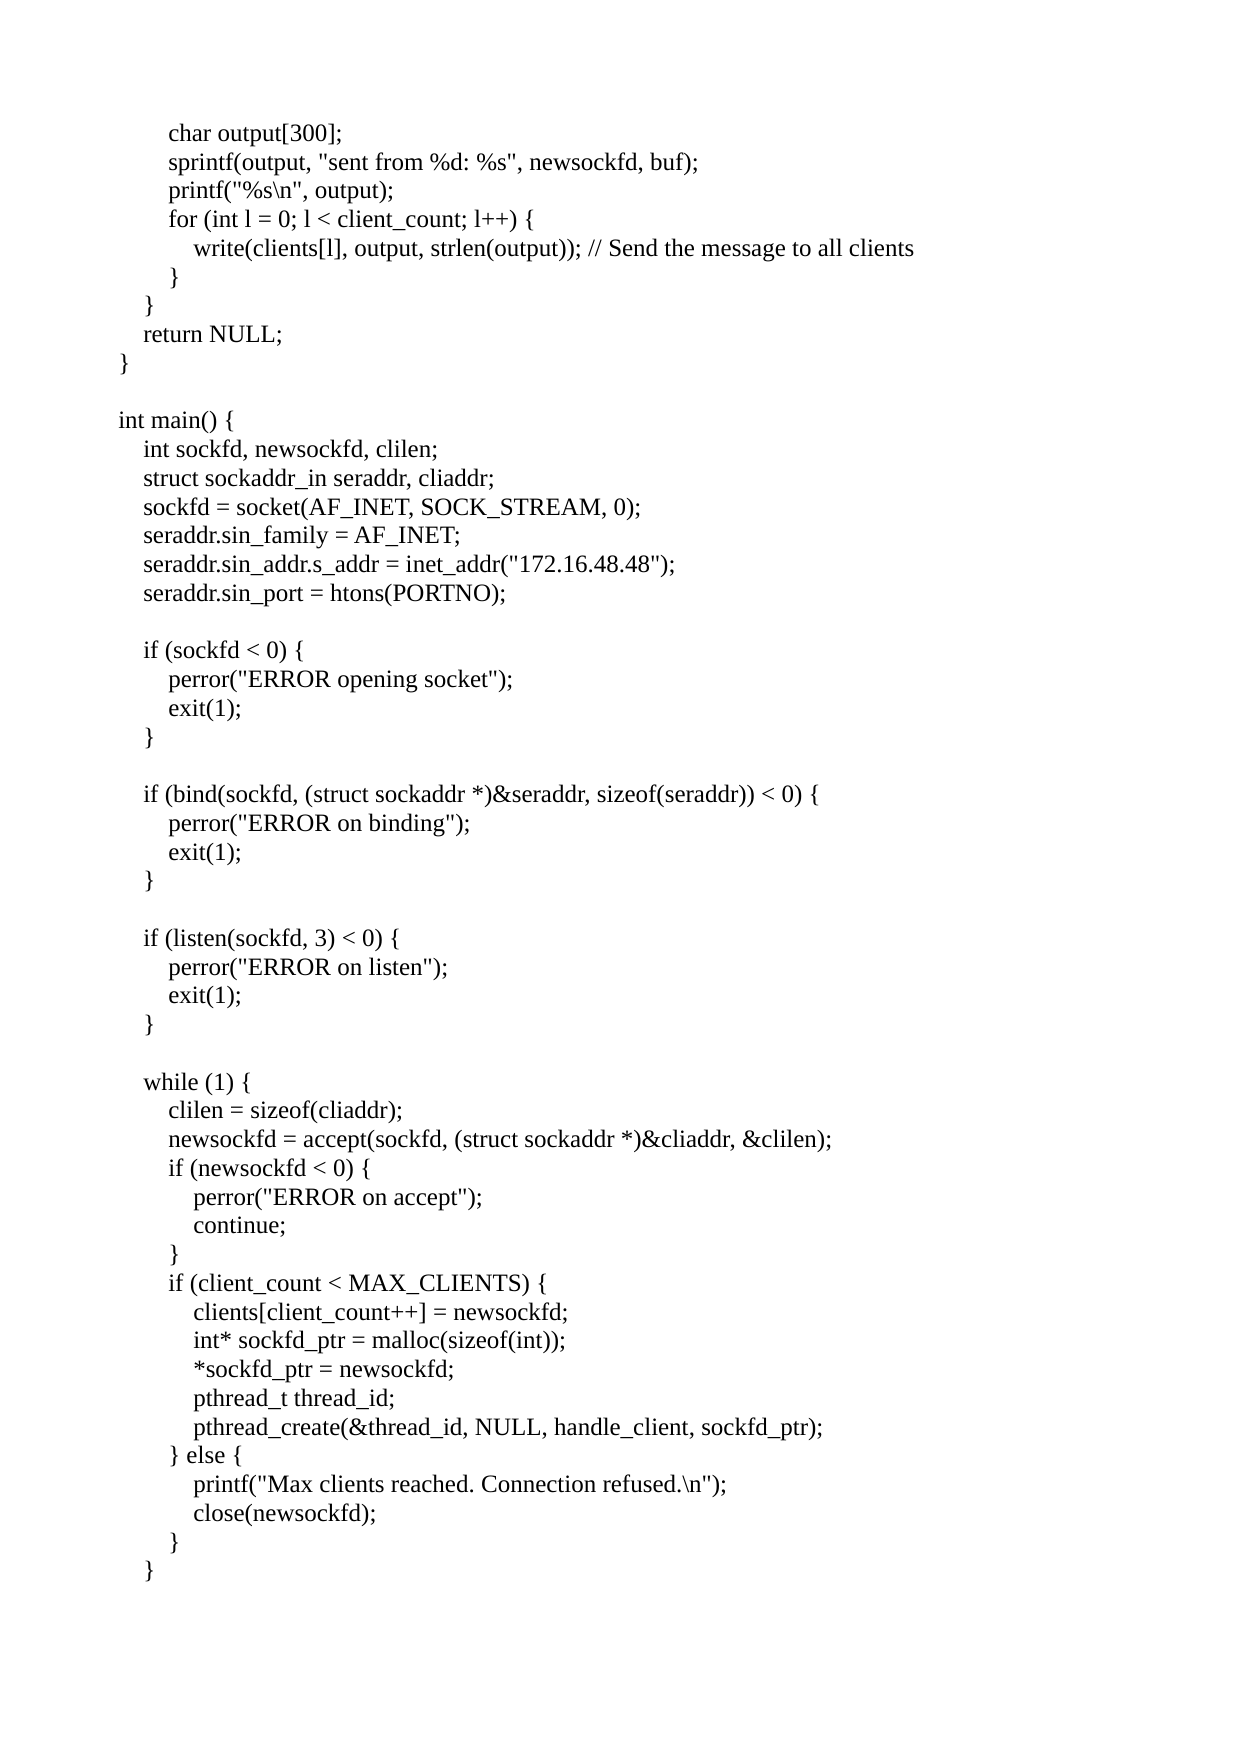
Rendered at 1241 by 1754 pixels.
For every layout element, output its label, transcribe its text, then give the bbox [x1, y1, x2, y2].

text if (bind(sockfd, (struct sockaddr *)&seraddr, sizeof(seraddr)) < 0) { [118, 779, 1122, 808]
text pthread_create(&thread_id, NULL, handle_client, sockfd_ptr); [118, 1412, 1122, 1441]
text } [118, 866, 1122, 894]
text pthread_t thread_id; [118, 1383, 1122, 1412]
text if (newsockfd < 0) { [118, 1153, 1122, 1182]
text clients[client_count++] = newsockfd; [118, 1297, 1122, 1326]
text if (listen(sockfd, 3) < 0) { [118, 923, 1122, 952]
text write(clients[l], output, strlen(output)); // Send the message to all clients [118, 233, 1122, 262]
text if (client_count < MAX_CLIENTS) { [118, 1268, 1122, 1297]
text char output[300]; [118, 118, 1122, 147]
text struct sockaddr_in seraddr, cliaddr; [118, 463, 1122, 492]
text int sockfd, newsockfd, clilen; [118, 434, 1122, 463]
text } [118, 262, 1122, 291]
text perror("ERROR opening socket"); [118, 664, 1122, 693]
text } else { [118, 1441, 1122, 1469]
text seraddr.sin_family = AF_INET; [118, 521, 1122, 549]
text exit(1); [118, 693, 1122, 722]
text } [118, 1527, 1122, 1556]
text int* sockfd_ptr = malloc(sizeof(int)); [118, 1326, 1122, 1354]
text } [118, 1556, 1122, 1584]
text clilen = sizeof(cliaddr); [118, 1096, 1122, 1124]
text for (int l = 0; l < client_count; l++) { [118, 204, 1122, 233]
text if (sockfd < 0) { [118, 636, 1122, 664]
text } [118, 291, 1122, 319]
text perror("ERROR on accept"); [118, 1182, 1122, 1211]
text *sockfd_ptr = newsockfd; [118, 1354, 1122, 1383]
text } [118, 722, 1122, 751]
text int main() { [118, 406, 1122, 434]
text seraddr.sin_port = htons(PORTNO); [118, 578, 1122, 607]
text exit(1); [118, 837, 1122, 866]
text } [118, 1239, 1122, 1268]
text sprintf(output, "sent from %d: %s", newsockfd, buf); [118, 147, 1122, 176]
text continue; [118, 1211, 1122, 1239]
text exit(1); [118, 981, 1122, 1009]
text while (1) { [118, 1067, 1122, 1096]
text perror("ERROR on binding"); [118, 808, 1122, 837]
text printf("%s\n", output); [118, 176, 1122, 204]
text seraddr.sin_addr.s_addr = inet_addr("172.16.48.48"); [118, 549, 1122, 578]
text sockfd = socket(AF_INET, SOCK_STREAM, 0); [118, 492, 1122, 521]
text } [118, 348, 1122, 377]
text perror("ERROR on listen"); [118, 952, 1122, 981]
text printf("Max clients reached. Connection refused.\n"); [118, 1469, 1122, 1498]
text } [118, 1009, 1122, 1038]
text close(newsockfd); [118, 1498, 1122, 1527]
text newsockfd = accept(sockfd, (struct sockaddr *)&cliaddr, &clilen); [118, 1124, 1122, 1153]
text return NULL; [118, 319, 1122, 348]
